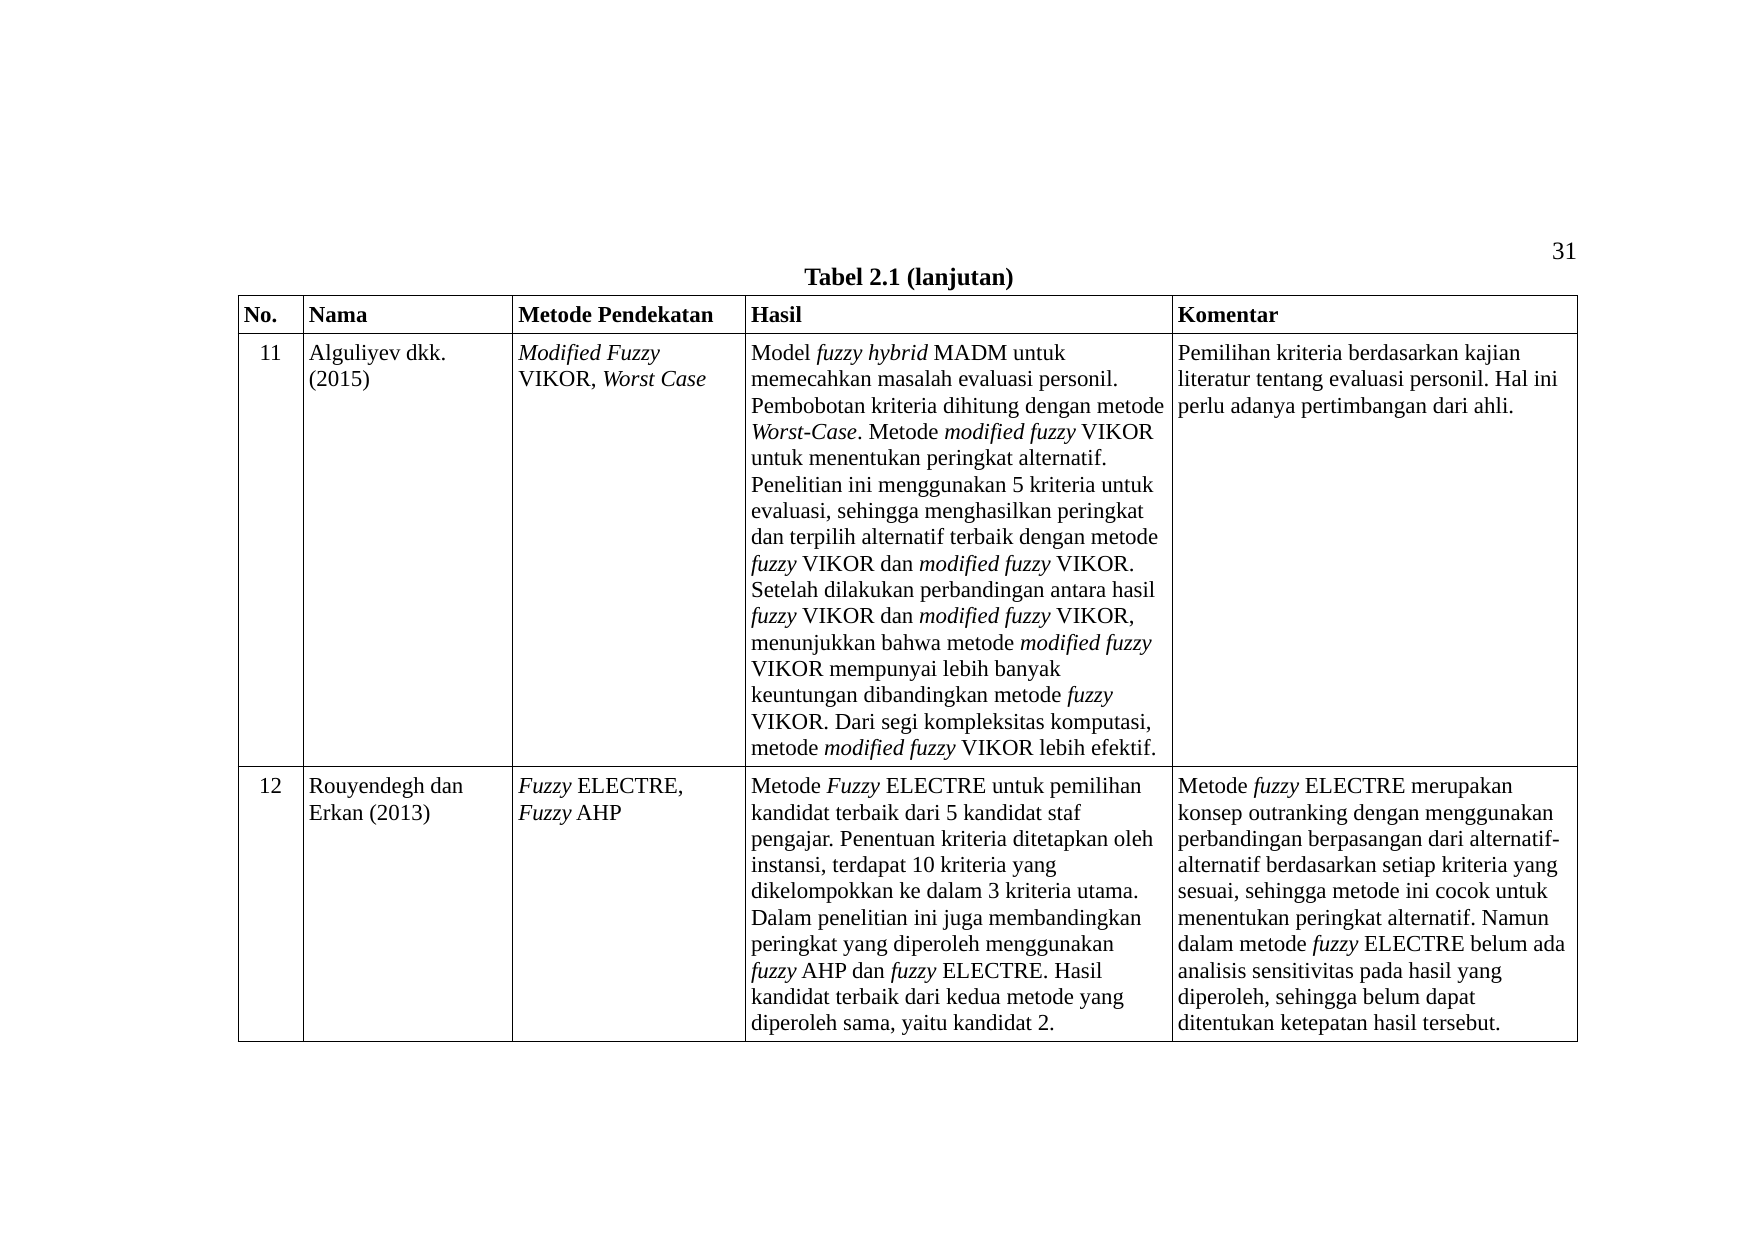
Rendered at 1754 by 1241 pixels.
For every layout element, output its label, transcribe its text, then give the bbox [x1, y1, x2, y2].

table_header No. [239, 296, 303, 333]
table_header Metode Pendekatan [513, 296, 745, 333]
table_header Hasil [746, 296, 1172, 333]
table_header Nama [304, 296, 512, 333]
table_cell Rouyendegh dan Erkan (2013) [304, 767, 512, 1041]
table_cell Model fuzzy hybrid MADM untuk memecahkan masalah evaluasi personil. Pembobotan kriteria dihitung dengan metode Worst-Case. Metode modified fuzzy VIKOR untuk menentukan peringkat alternatif. Penelitian ini menggunakan 5 kriteria untuk evaluasi, sehingga menghasilkan peringkat dan terpilih alternatif terbaik dengan metode fuzzy VIKOR dan modified fuzzy VIKOR. Setelah dilakukan perbandingan antara hasil fuzzy VIKOR dan modified fuzzy VIKOR, menunjukkan bahwa metode modified fuzzy VIKOR mempunyai lebih banyak keuntungan dibandingkan metode fuzzy VIKOR. Dari segi kompleksitas komputasi, metode modified fuzzy VIKOR lebih efektif. [746, 334, 1172, 766]
table_cell 12 [239, 767, 303, 1041]
table_cell 11 [239, 334, 303, 766]
table_cell Metode Fuzzy ELECTRE untuk pemilihan kandidat terbaik dari 5 kandidat staf pengajar. Penentuan kriteria ditetapkan oleh instansi, terdapat 10 kriteria yang dikelompokkan ke dalam 3 kriteria utama. Dalam penelitian ini juga membandingkan peringkat yang diperoleh menggunakan fuzzy AHP dan fuzzy ELECTRE. Hasil kandidat terbaik dari kedua metode yang diperoleh sama, yaitu kandidat 2. [746, 767, 1172, 1041]
table_cell Fuzzy ELECTRE, Fuzzy AHP [513, 767, 745, 1041]
text Tabel 2.1 (lanjutan) [277, 262, 1541, 291]
table_cell Alguliyev dkk. (2015) [304, 334, 512, 766]
table_cell Modified Fuzzy VIKOR, Worst Case [513, 334, 745, 766]
table_cell Metode fuzzy ELECTRE merupakan konsep outranking dengan menggunakan perbandingan berpasangan dari alternatif-alternatif berdasarkan setiap kriteria yang sesuai, sehingga metode ini cocok untuk menentukan peringkat alternatif. Namun dalam metode fuzzy ELECTRE belum ada analisis sensitivitas pada hasil yang diperoleh, sehingga belum dapat ditentukan ketepatan hasil tersebut. [1173, 767, 1577, 1041]
table_cell Pemilihan kriteria berdasarkan kajian literatur tentang evaluasi personil. Hal ini perlu adanya pertimbangan dari ahli. [1173, 334, 1577, 766]
table_header Komentar [1173, 296, 1577, 333]
